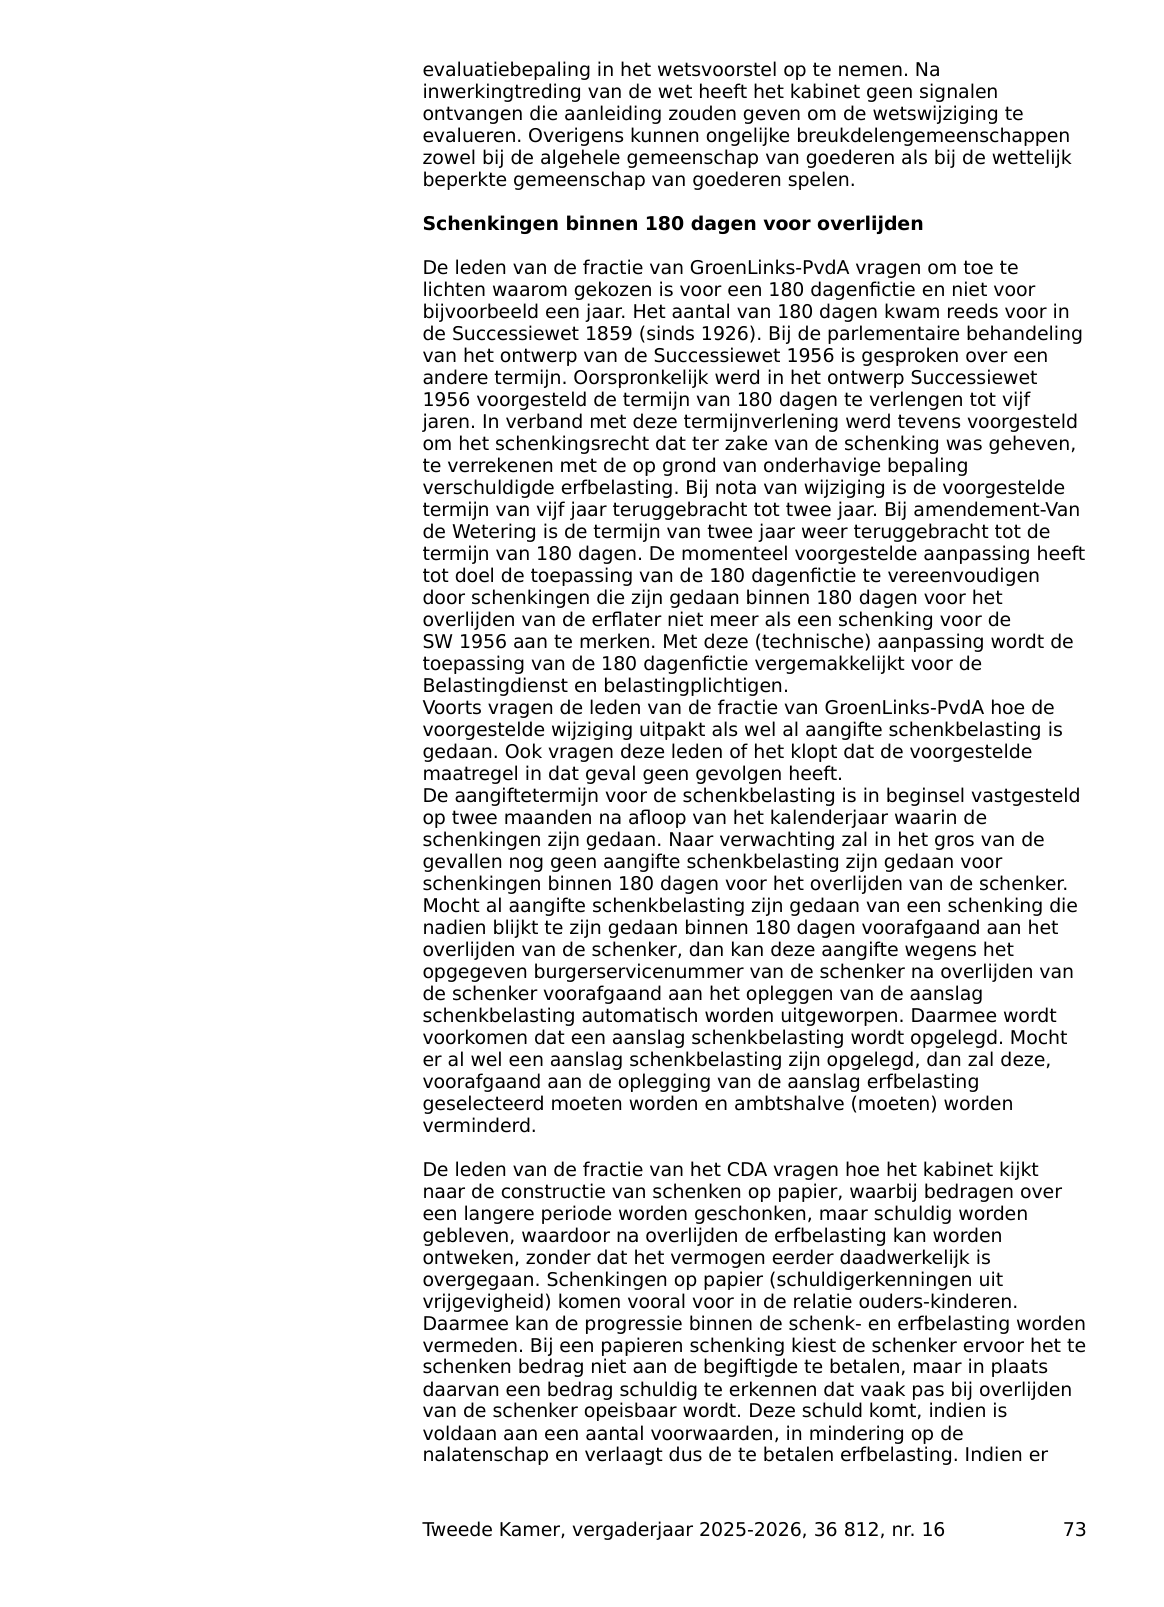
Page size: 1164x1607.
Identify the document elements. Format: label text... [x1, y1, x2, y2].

text Voorts vragen de leden van de fractie van GroenLinks-PvdA hoe de voorgestelde wijziging uitpakt als wel al aangifte schenkbelasting is gedaan. Ook vragen deze leden of het klopt dat de voorgestelde maatregel in dat geval geen gevolgen heeft. [422, 697, 1087, 785]
text De aangiftetermijn voor de schenkbelasting is in beginsel vastgesteld op twee maanden na afloop van het kalenderjaar waarin de schenkingen zijn gedaan. Naar verwachting zal in het gros van de gevallen nog geen aangifte schenkbelasting zijn gedaan voor schenkingen binnen 180 dagen voor het overlijden van de schenker. Mocht al aangifte schenkbelasting zijn gedaan van een schenking die nadien blijkt te zijn gedaan binnen 180 dagen voorafgaand aan het overlijden van de schenker, dan kan deze aangifte wegens het opgegeven burgerservicenummer van de schenker na overlijden van de schenker voorafgaand aan het opleggen van de aanslag schenkbelasting automatisch worden uitgeworpen. Daarmee wordt voorkomen dat een aanslag schenkbelasting wordt opgelegd. Mocht er al wel een aanslag schenkbelasting zijn opgelegd, dan zal deze, voorafgaand aan de oplegging van de aanslag erfbelasting geselecteerd moeten worden en ambtshalve (moeten) worden verminderd. [422, 785, 1087, 1136]
text evaluatiebepaling in het wetsvoorstel op te nemen. Na inwerkingtreding van de wet heeft het kabinet geen signalen ontvangen die aanleiding zouden geven om de wetswijziging te evalueren. Overigens kunnen ongelijke breukdelengemeenschappen zowel bij de algehele gemeenschap van goederen als bij de wettelijk beperkte gemeenschap van goederen spelen. [422, 59, 1087, 191]
text De leden van de fractie van GroenLinks-PvdA vragen om toe te lichten waarom gekozen is voor een 180 dagenfictie en niet voor bijvoorbeeld een jaar. Het aantal van 180 dagen kwam reeds voor in de Successiewet 1859 (sinds 1926). Bij de parlementaire behandeling van het ontwerp van de Successiewet 1956 is gesproken over een andere termijn. Oorspronkelijk werd in het ontwerp Successiewet 1956 voorgesteld de termijn van 180 dagen te verlengen tot vijf jaren. In verband met deze termijnverlening werd tevens voorgesteld om het schenkingsrecht dat ter zake van de schenking was geheven, te verrekenen met de op grond van onderhavige bepaling verschuldigde erfbelasting. Bij nota van wijziging is de voorgestelde termijn van vijf jaar teruggebracht tot twee jaar. Bij amendement-Van de Wetering is de termijn van twee jaar weer teruggebracht tot de termijn van 180 dagen. De momenteel voorgestelde aanpassing heeft tot doel de toepassing van de 180 dagenfictie te vereenvoudigen door schenkingen die zijn gedaan binnen 180 dagen voor het overlijden van de erflater niet meer als een schenking voor de SW 1956 aan te merken. Met deze (technische) aanpassing wordt de toepassing van de 180 dagenfictie vergemakkelijkt voor de Belastingdienst en belastingplichtigen. [422, 257, 1087, 697]
subtitle Schenkingen binnen 180 dagen voor overlijden [422, 213, 1087, 235]
text De leden van de fractie van het CDA vragen hoe het kabinet kijkt naar de constructie van schenken op papier, waarbij bedragen over een langere periode worden geschonken, maar schuldig worden gebleven, waardoor na overlijden de erfbelasting kan worden ontweken, zonder dat het vermogen eerder daadwerkelijk is overgegaan. Schenkingen op papier (schuldigerkenningen uit vrijgevigheid) komen vooral voor in de relatie ouders-kinderen. Daarmee kan de progressie binnen de schenk- en erfbelasting worden vermeden. Bij een papieren schenking kiest de schenker ervoor het te schenken bedrag niet aan de begiftigde te betalen, maar in plaats daarvan een bedrag schuldig te erkennen dat vaak pas bij overlijden van de schenker opeisbaar wordt. Deze schuld komt, indien is voldaan aan een aantal voorwaarden, in mindering op de nalatenschap en verlaagt dus de te betalen erfbelasting. Indien er [422, 1159, 1087, 1466]
